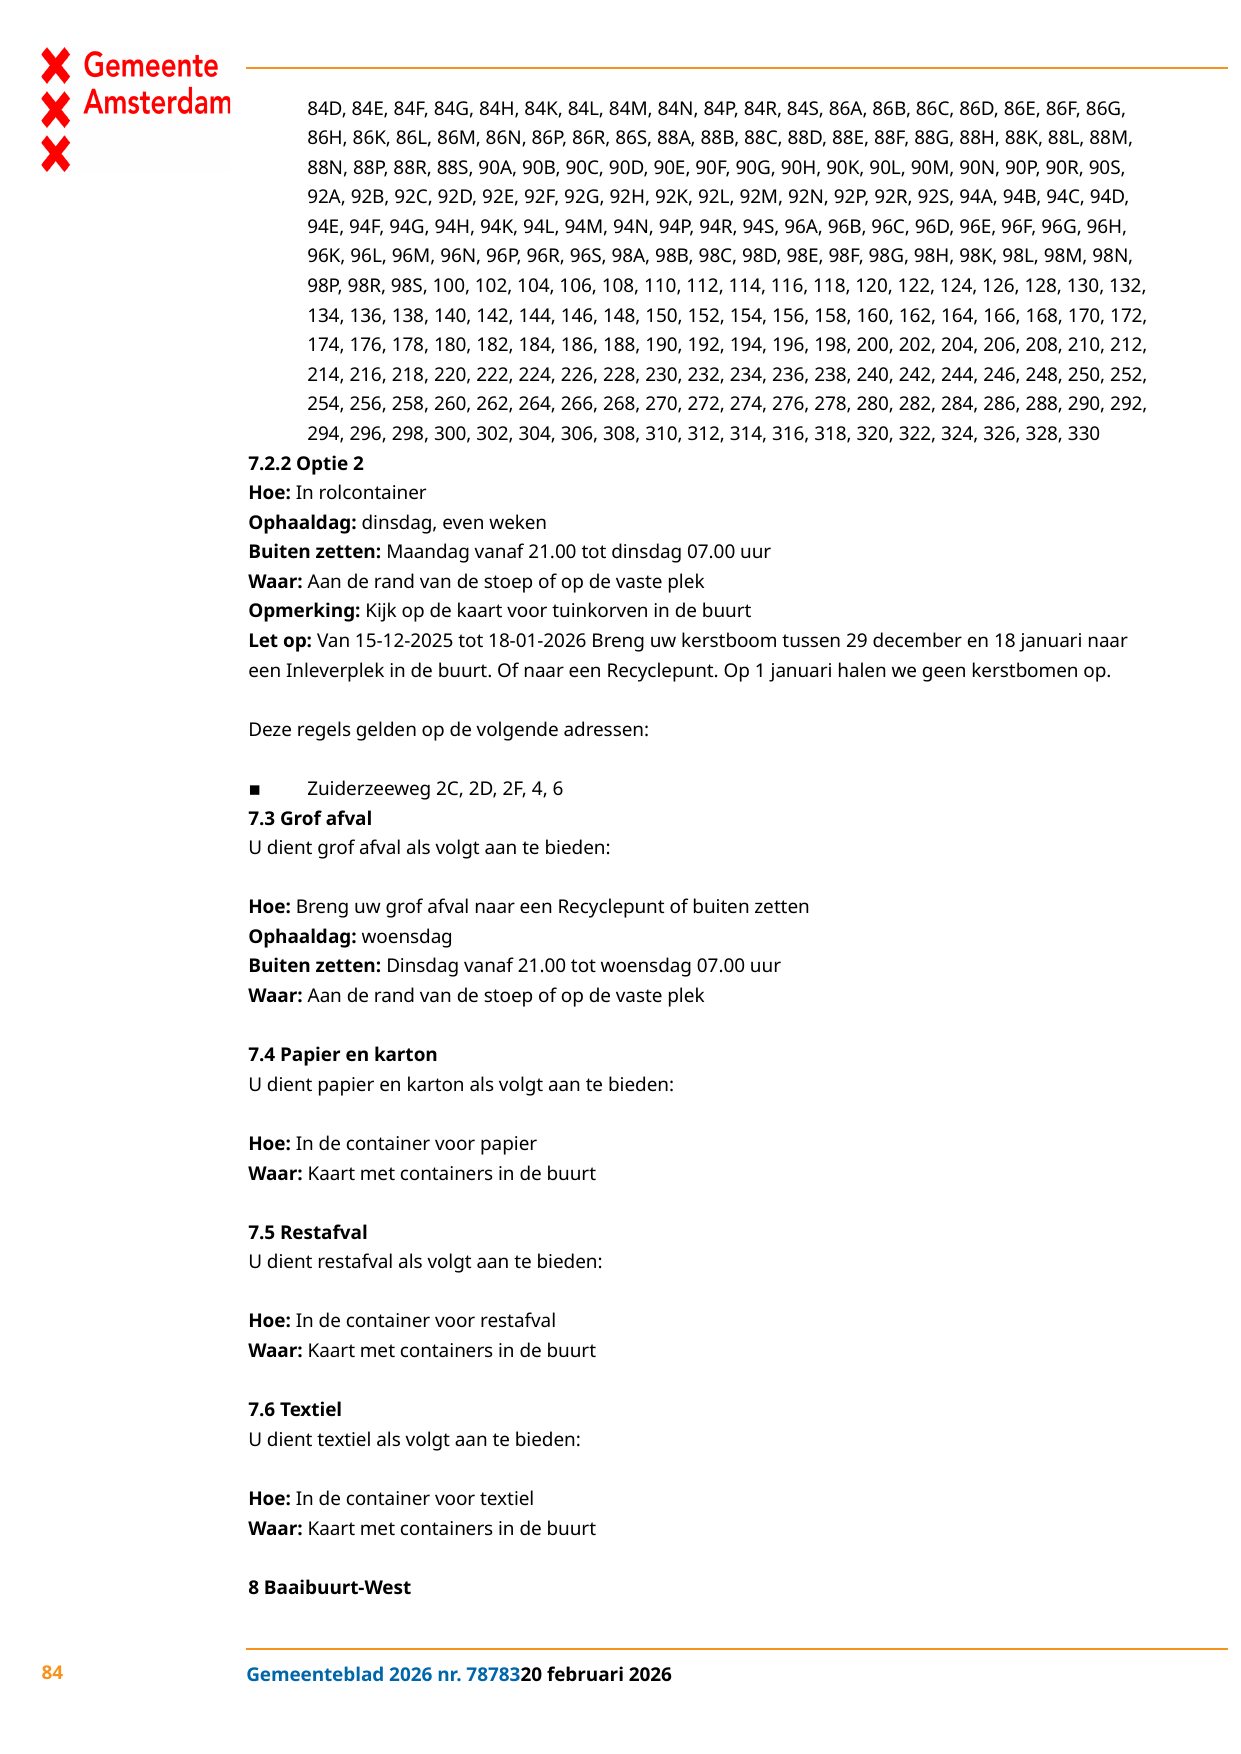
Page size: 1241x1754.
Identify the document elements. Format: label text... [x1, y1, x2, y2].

text Hoe: In rolcontainer [248, 479, 1152, 505]
text U dient papier en karton als volgt aan te bieden: [248, 1071, 1152, 1097]
text Hoe: In de container voor papier [248, 1130, 1152, 1156]
text Hoe: In de container voor textiel [248, 1485, 1152, 1511]
text Hoe: In de container voor restafval [248, 1308, 1152, 1333]
text Ophaaldag: woensdag [248, 923, 1152, 949]
text Buiten zetten: Dinsdag vanaf 21.00 tot woensdag 07.00 uur [248, 953, 1152, 978]
text Waar: Kaart met containers in de buurt [248, 1337, 1152, 1363]
text 7.6 Textiel [248, 1396, 1152, 1422]
text Waar: Aan de rand van de stoep of op de vaste plek [248, 568, 1152, 594]
text Hoe: Breng uw grof afval naar een Recyclepunt of buiten zetten [248, 893, 1152, 919]
text Waar: Aan de rand van de stoep of op de vaste plek [248, 982, 1152, 1008]
text Waar: Kaart met containers in de buurt [248, 1160, 1152, 1186]
text U dient textiel als volgt aan te bieden: [248, 1426, 1152, 1452]
text 7.4 Papier en karton [248, 1041, 1152, 1067]
list 84D, 84E, 84F, 84G, 84H, 84K, 84L, 84M, 84N, 84P, 84R, 84S, 86A, 86B, 86C, 86D, 86E, 86F, 86G, 86H, 86K, 86L, 86M, 86N, 86P, 86R, 86S, 88A, 88B, 88C, 88D, 88E, 88F, 88G, 88H, 88K, 88L, 88M, 88N, 88P, 88R, 88S, 90A, 90B, 90C, 90D, 90E, 90F, 90G, 90H, 90K, 90L, 90M, 90N, 90P, 90R, 90S, 92A, 92B, 92C, 92D, 92E, 92F, 92G, 92H, 92K, 92L, 92M, 92N, 92P, 92R, 92S, 94A, 94B, 94C, 94D, 94E, 94F, 94G, 94H, 94K, 94L, 94M, 94N, 94P, 94R, 94S, 96A, 96B, 96C, 96D, 96E, 96F, 96G, 96H, 96K, 96L, 96M, 96N, 96P, 96R, 96S, 98A, 98B, 98C, 98D, 98E, 98F, 98G, 98H, 98K, 98L, 98M, 98N, 98P, 98R, 98S, 100, 102, 104, 106, 108, 110, 112, 114, 116, 118, 120, 122, 124, 126, 128, 130, 132, 134, 136, 138, 140, 142, 144, 146, 148, 150, 152, 154, 156, 158, 160, 162, 164, 166, 168, 170, 172, 174, 176, 178, 180, 182, 184, 186, 188, 190, 192, 194, 196, 198, 200, 202, 204, 206, 208, 210, 212, 214, 216, 218, 220, 222, 224, 226, 228, 230, 232, 234, 236, 238, 240, 242, 244, 246, 248, 250, 252, 254, 256, 258, 260, 262, 264, 266, 268, 270, 272, 274, 276, 278, 280, 282, 284, 286, 288, 290, 292, 294, 296, 298, 300, 302, 304, 306, 308, 310, 312, 314, 316, 318, 320, 322, 324, 326, 328, 330 [248, 95, 1152, 446]
text Opmerking: Kijk op de kaart voor tuinkorven in de buurt [248, 598, 1152, 623]
text Let op: Van 15-12-2025 tot 18-01-2026 Breng uw kerstboom tussen 29 december en 18 januari naar een Inleverplek in de buurt. Of naar een Recyclepunt. Op 1 januari halen we geen kerstbomen op. [248, 627, 1152, 683]
text Waar: Kaart met containers in de buurt [248, 1515, 1152, 1541]
text U dient restafval als volgt aan te bieden: [248, 1248, 1152, 1274]
picture [41, 47, 231, 172]
text 7.5 Restafval [248, 1219, 1152, 1245]
list Zuiderzeeweg 2C, 2D, 2F, 4, 6 [248, 775, 1152, 801]
text 7.3 Grof afval [248, 805, 1152, 831]
text Buiten zetten: Maandag vanaf 21.00 tot dinsdag 07.00 uur [248, 538, 1152, 564]
text 8 Baaibuurt-West [248, 1574, 1152, 1600]
text 7.2.2 Optie 2 [248, 450, 1152, 476]
text Deze regels gelden op de volgende adressen: [248, 716, 1152, 742]
text U dient grof afval als volgt aan te bieden: [248, 834, 1152, 860]
text Ophaaldag: dinsdag, even weken [248, 509, 1152, 535]
